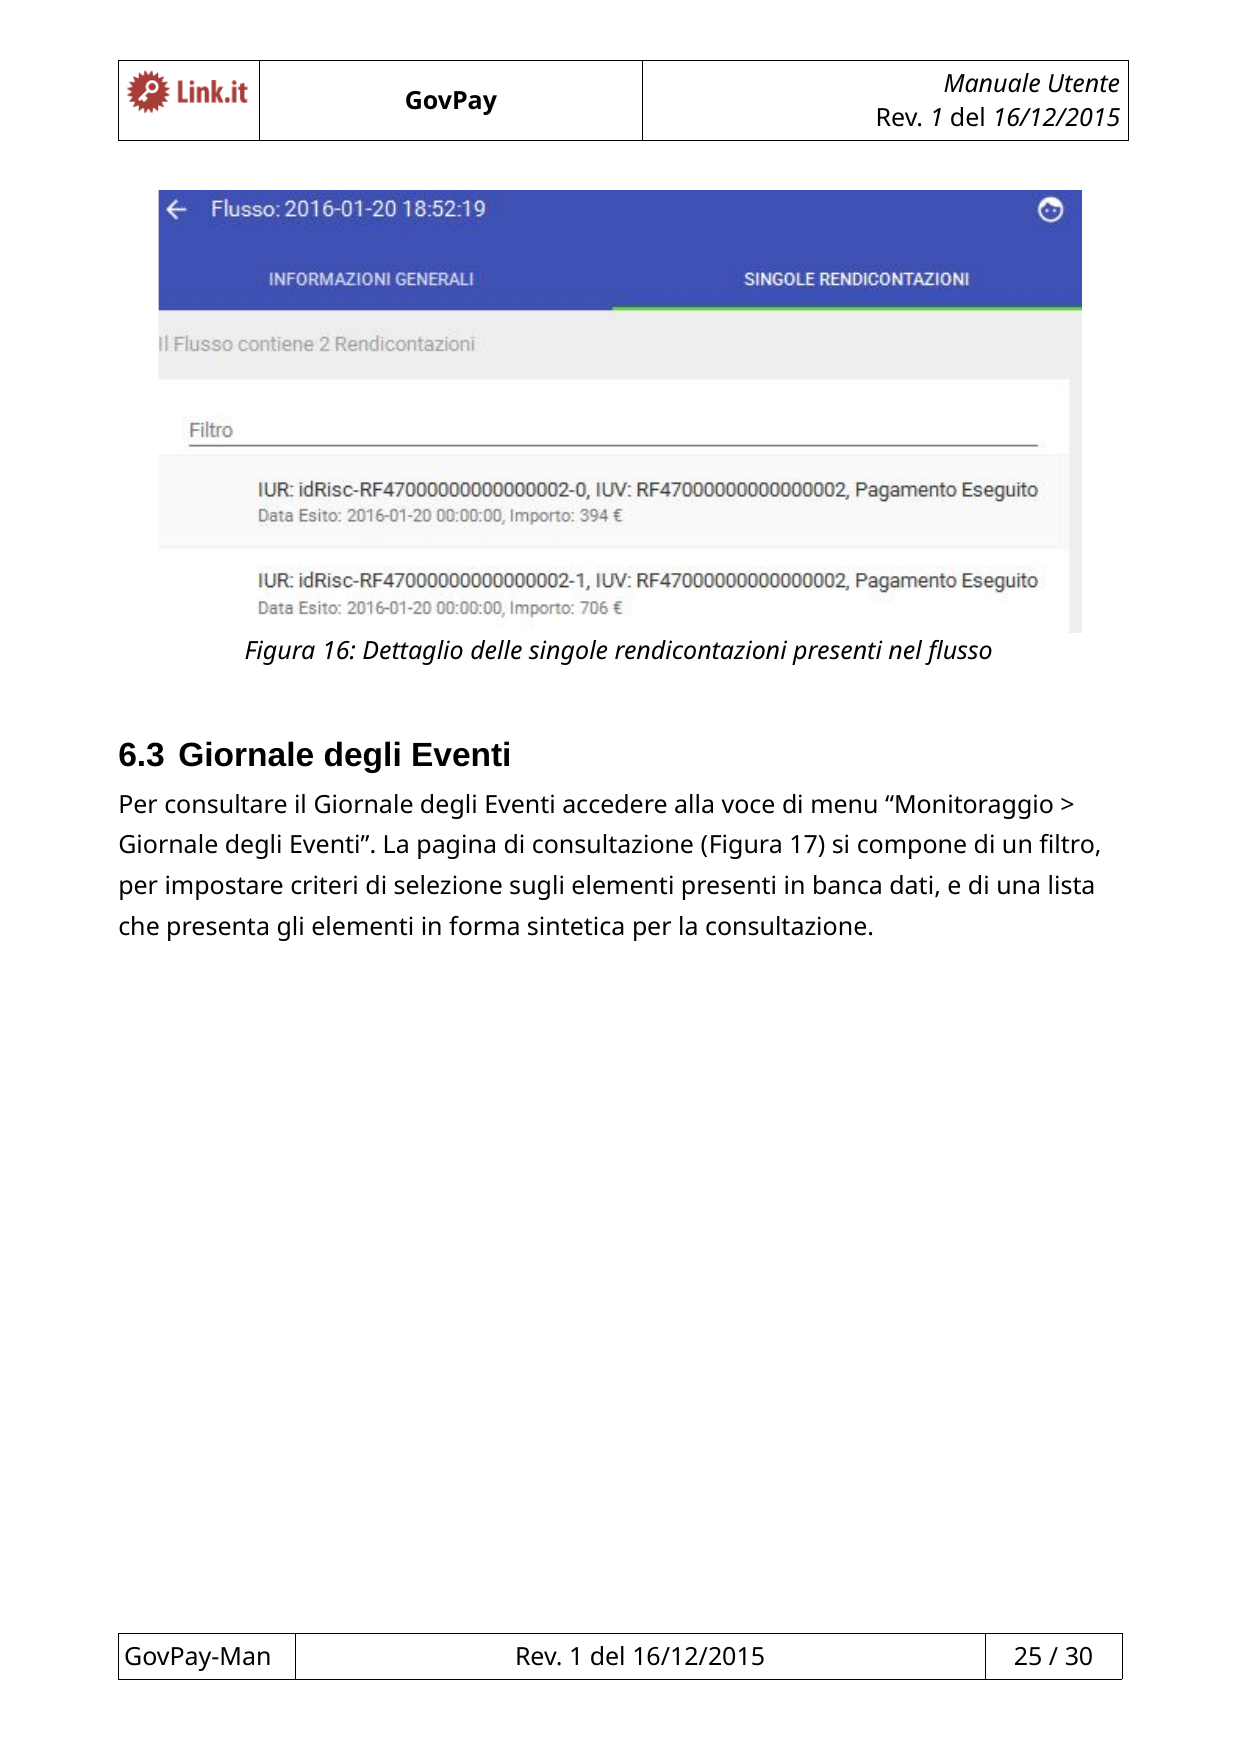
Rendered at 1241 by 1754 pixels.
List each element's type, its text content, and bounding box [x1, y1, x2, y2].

picture [123, 65, 254, 119]
text Per consultare il Giornale degli Eventi accedere alla voce di menu “Monitoraggio > Giornale degli Eventi”. La pagina di consultazione (Figura 17) si compone di un filtro, per impostare criteri di selezione sugli elementi presenti in banca dati, e di una lista che presenta gli elementi in forma sintetica per la consultazione. [118, 786, 1122, 943]
picture [158, 190, 1082, 633]
text Figura 16: Dettaglio delle singole rendicontazioni presenti nel flusso [158, 633, 1082, 667]
subtitle Giornale degli Eventi [118, 735, 1122, 774]
